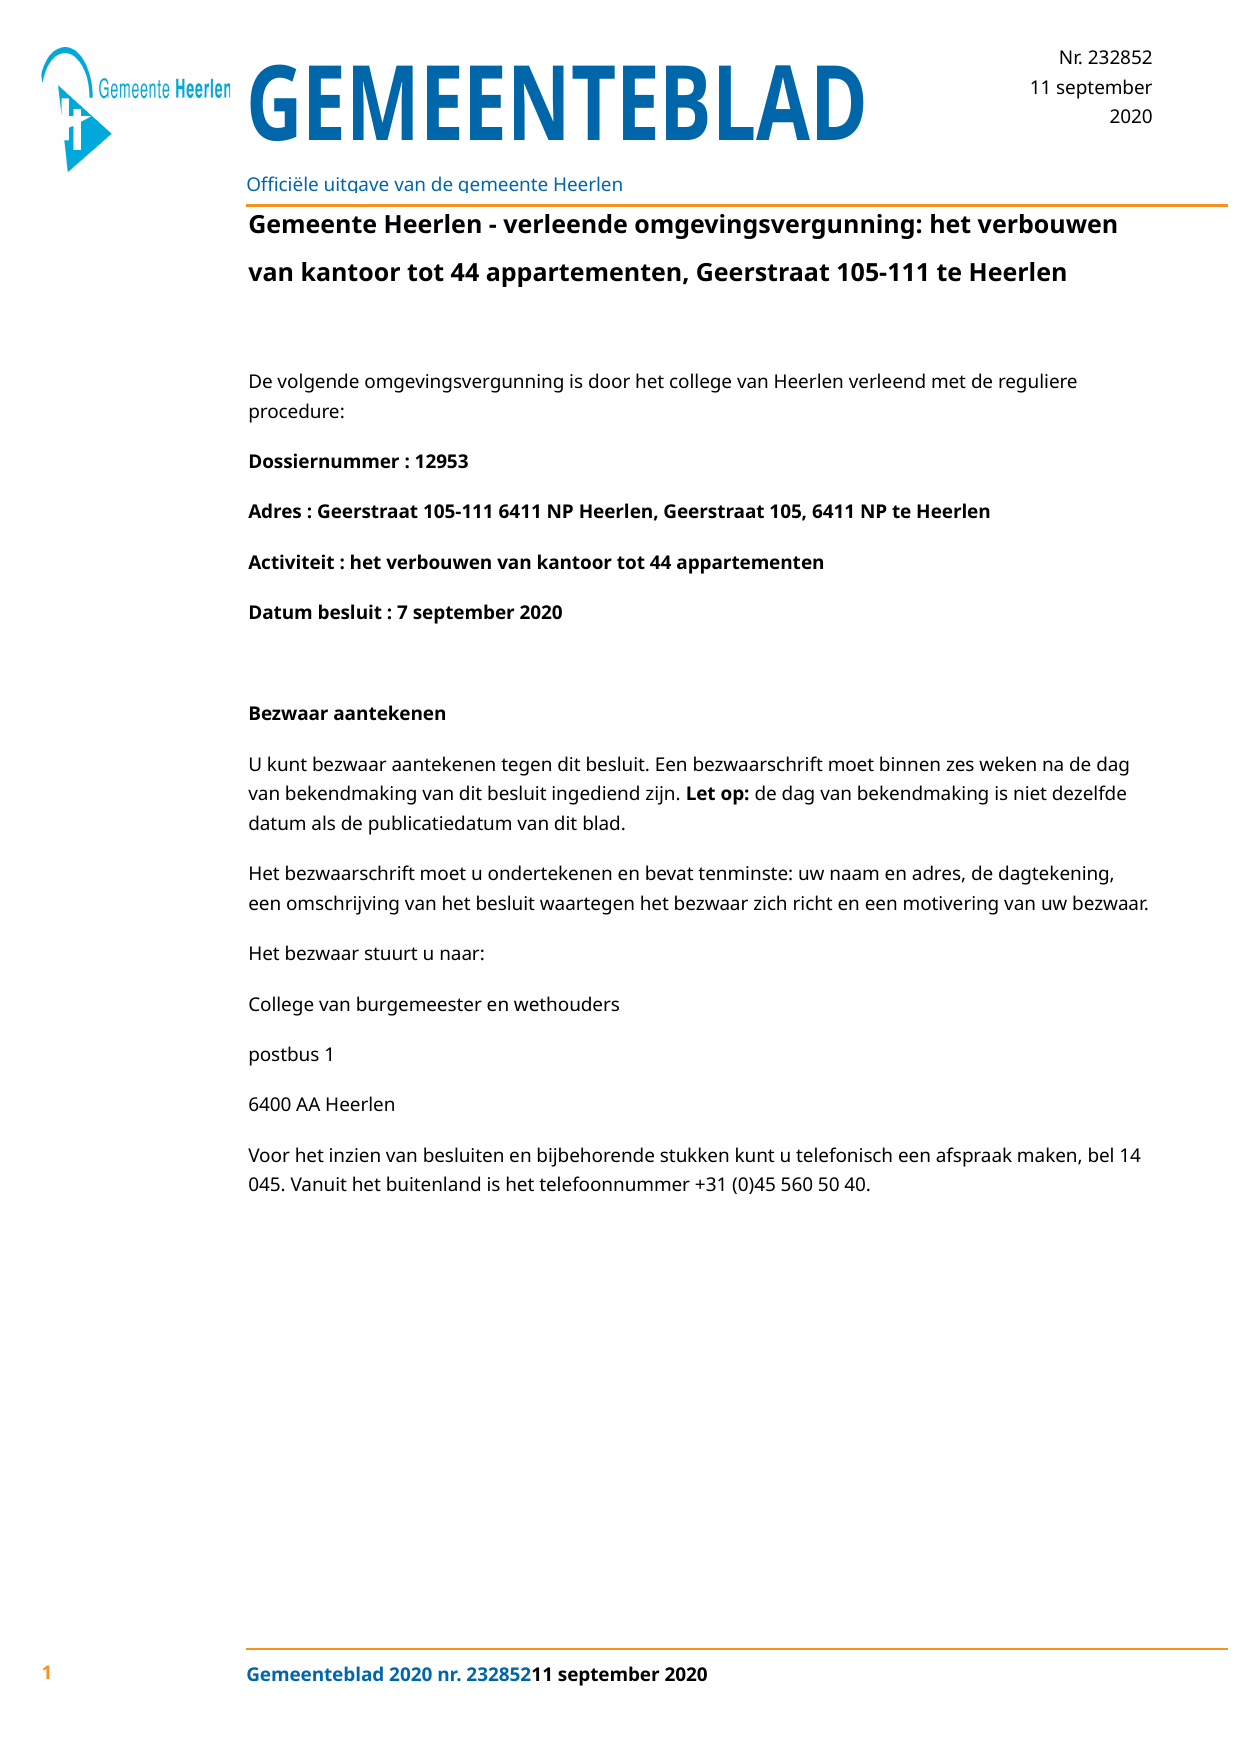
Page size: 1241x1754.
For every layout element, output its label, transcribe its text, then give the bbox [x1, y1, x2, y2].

text De volgende omgevingsvergunning is door het college van Heerlen verleend met de reguliere procedure: [248, 368, 1152, 424]
text Datum besluit : 7 september 2020 [248, 599, 1152, 625]
picture [41, 47, 59, 70]
text Dossiernummer : 12953 [248, 448, 1152, 474]
text Voor het inzien van besluiten en bijbehorende stukken kunt u telefonisch een afspraak maken, bel 14 045. Vanuit het buitenland is het telefoonnummer +31 (0)45 560 50 40. [248, 1142, 1152, 1197]
text Activiteit : het verbouwen van kantoor tot 44 appartementen [248, 549, 1152, 575]
text U kunt bezwaar aantekenen tegen dit besluit. Een bezwaarschrift moet binnen zes weken na de dag van bekendmaking van dit besluit ingediend zijn. Let op: de dag van bekendmaking is niet dezelfde datum als de publicatiedatum van dit blad. [248, 751, 1152, 836]
picture [41, 47, 231, 172]
text Het bezwaarschrift moet u ondertekenen en bevat tenminste: uw naam en adres, de dagtekening, een omschrijving van het besluit waartegen het bezwaar zich richt en een motivering van uw bezwaar. [248, 860, 1152, 916]
text College van burgemeester en wethouders [248, 991, 1152, 1017]
text Bezwaar aantekenen [248, 700, 1152, 726]
text Adres : Geerstraat 105-111 6411 NP Heerlen, Geerstraat 105, 6411 NP te Heerlen [248, 499, 1152, 524]
text Het bezwaar stuurt u naar: [248, 940, 1152, 966]
text postbus 1 [248, 1041, 1152, 1067]
text Gemeente Heerlen - verleende omgevingsvergunning: het verbouwen van kantoor tot 44 appartementen, Geerstraat 105-111 te Heerlen [248, 207, 1152, 288]
text 6400 AA Heerlen [248, 1092, 1152, 1117]
